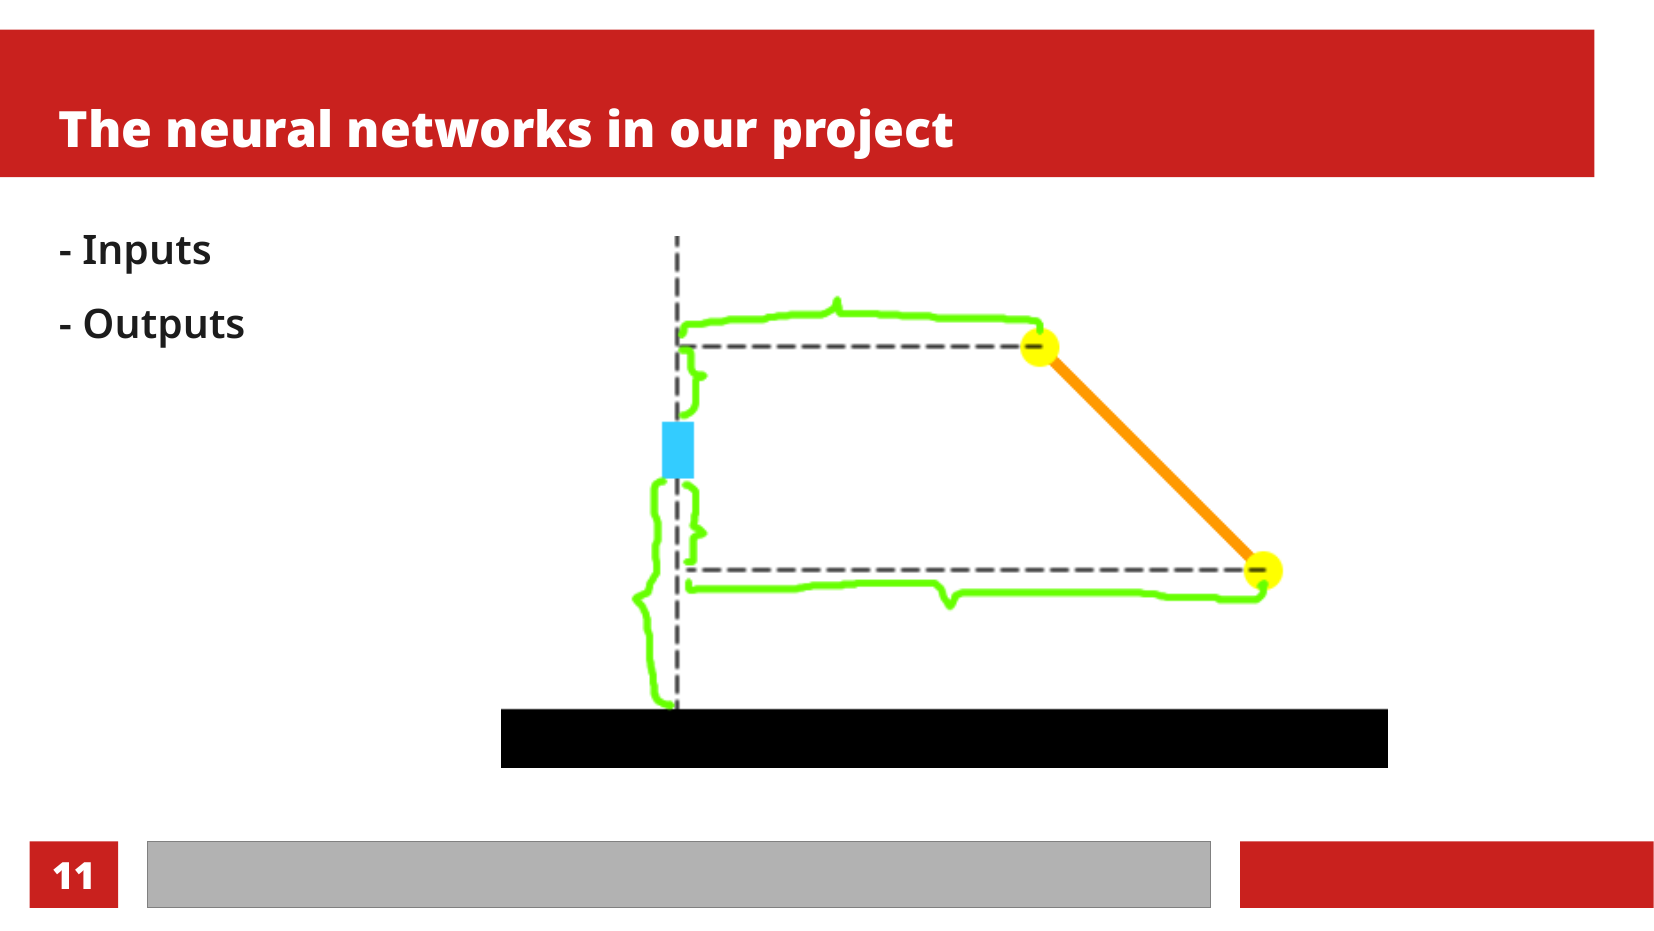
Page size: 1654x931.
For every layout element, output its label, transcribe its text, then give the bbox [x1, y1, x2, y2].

picture [501, 236, 1388, 768]
title The neural networks in our project [59, 44, 1595, 163]
list - Inputs - Outputs [59, 221, 1565, 798]
